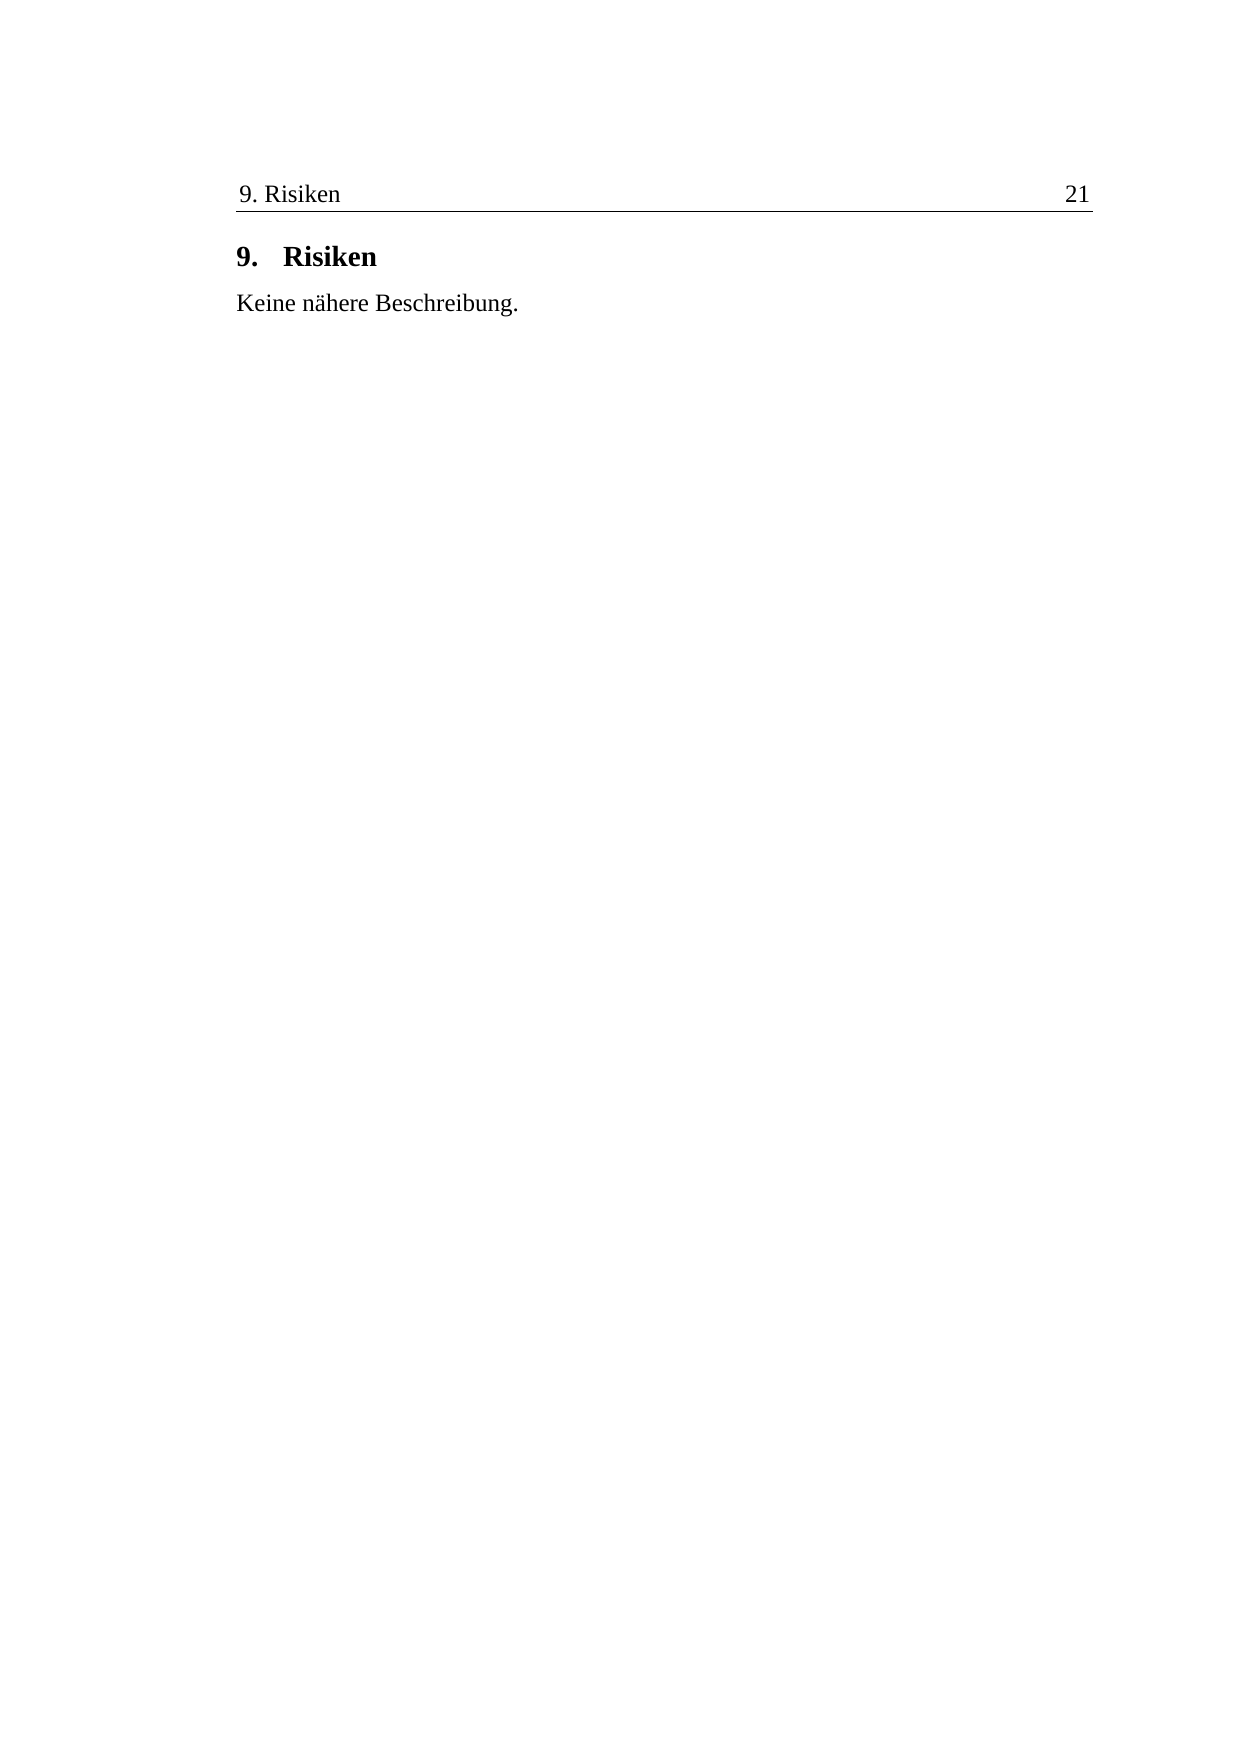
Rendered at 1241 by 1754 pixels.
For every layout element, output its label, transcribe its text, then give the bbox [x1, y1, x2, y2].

subtitle Risiken [236, 240, 1093, 273]
text Keine nähere Beschreibung. [236, 289, 1093, 316]
